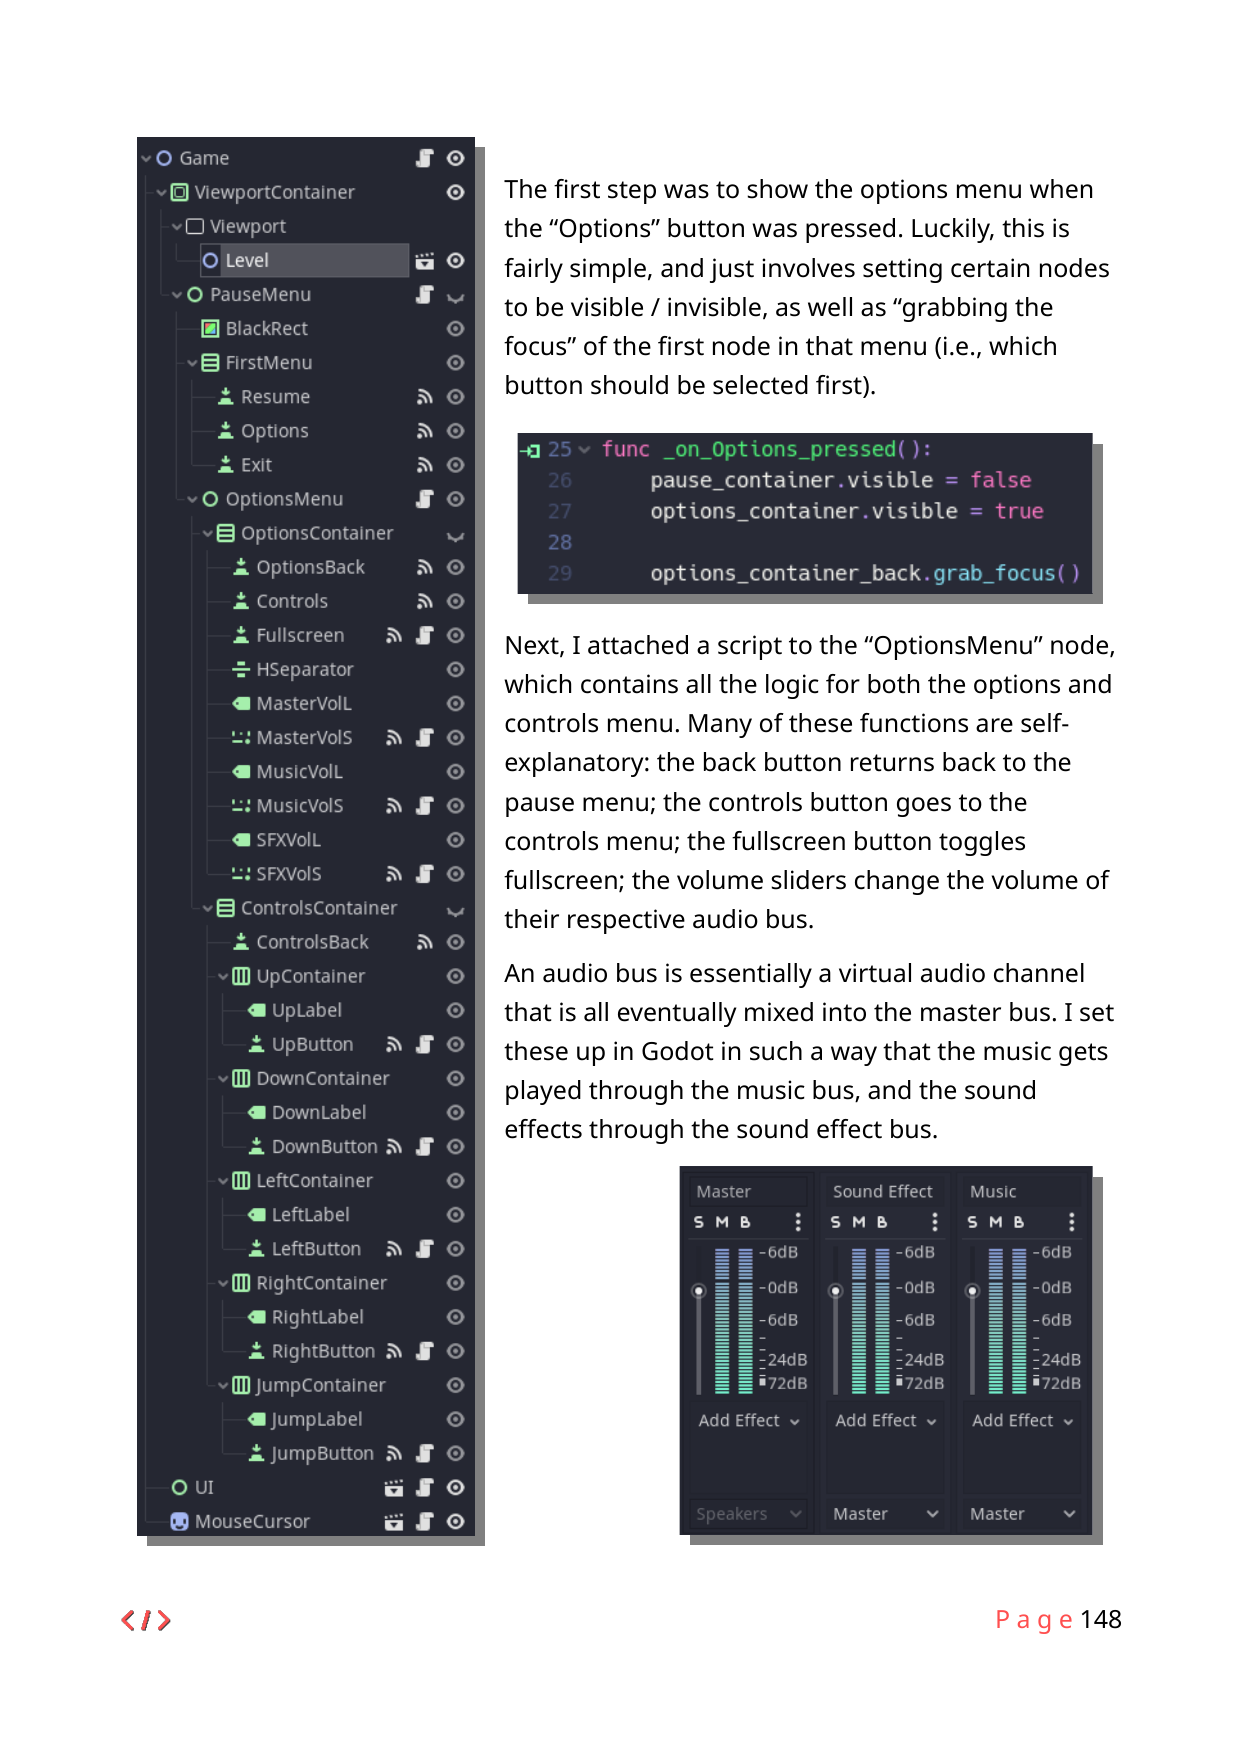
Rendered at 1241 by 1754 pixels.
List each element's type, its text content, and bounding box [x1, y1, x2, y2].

text An audio bus is essentially a virtual audio channel that is all eventually mixed into the master bus. I set these up in Godot in such a way that the music gets played through the music bus, and the sound effects through the sound effect bus. [485, 956, 1122, 1146]
picture [517, 433, 1093, 594]
picture [679, 1166, 1093, 1535]
picture [116, 1591, 175, 1649]
text [118, 421, 137, 936]
text Next, I attached a script to the “OptionsMenu” node, which contains all the logic for both the options and controls menu. Many of these functions are self-explanatory: the back button returns back to the pause menu; the controls button goes to the controls menu; the fullscreen button toggles fullscreen; the volume sliders change the volume of their respective audio bus. [485, 421, 1122, 936]
text The first step was to show the options menu when the “Options” button was pressed. Luckily, this is fairly simple, and just involves setting certain nodes to be visible / invisible, as well as “grabbing the focus” of the first node in that menu (i.e., which button should be selected first). [485, 172, 1122, 402]
picture [137, 137, 475, 1536]
